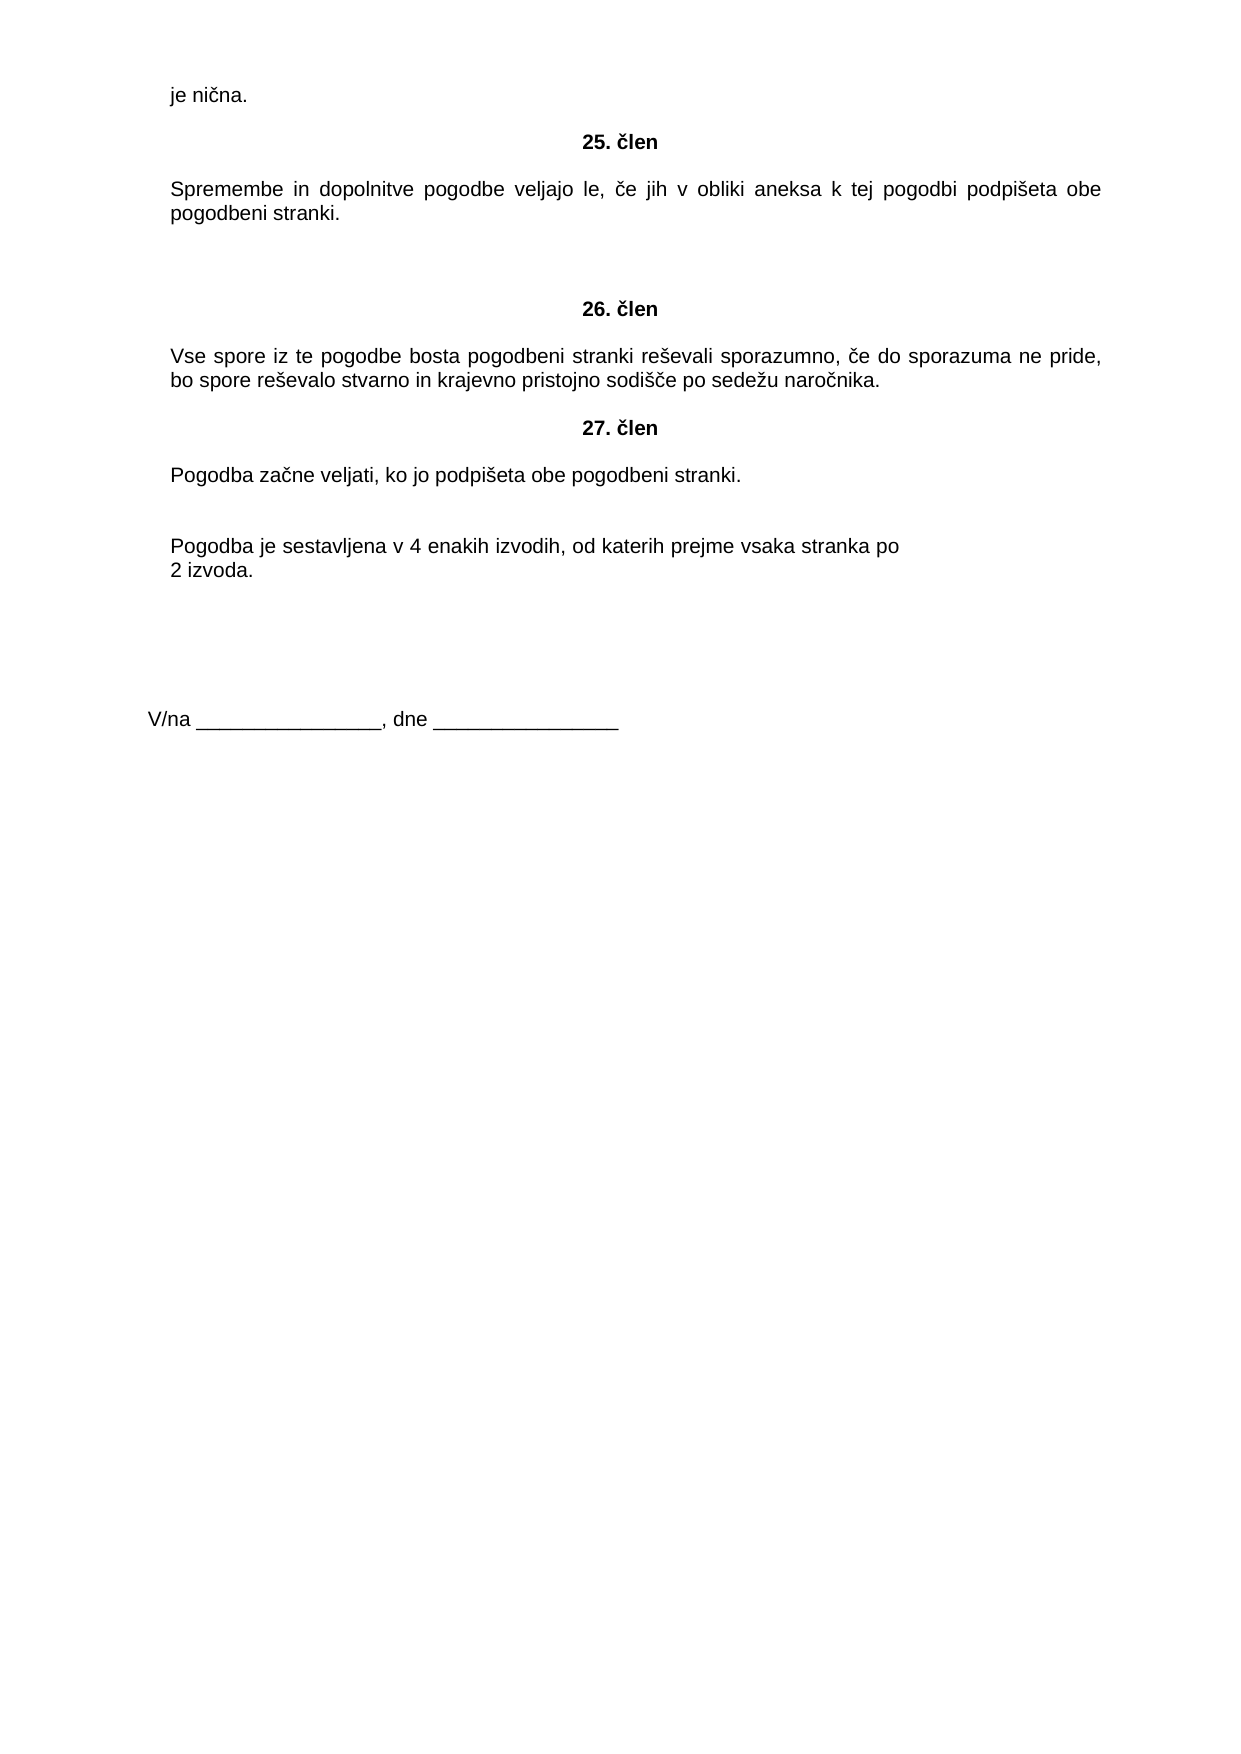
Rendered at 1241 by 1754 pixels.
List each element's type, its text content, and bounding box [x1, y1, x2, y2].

table_header Pogodba začne veljati, ko jo podpišeta obe pogodbeni stranki. Pogodba je sestavljena v 4 enakih izvodih, od katerih prejme vsaka stranka po 2 izvoda. [159, 439, 912, 605]
text 26. člen [148, 297, 1092, 321]
table_header Vse spore iz te pogodbe bosta pogodbeni stranki reševali sporazumno, če do sporazuma ne pride, bo spore reševalo stvarno in krajevno pristojno sodišče po sedežu naročnika. [159, 321, 1115, 415]
text 25. člen [148, 130, 1092, 154]
table_header Spremembe in dopolnitve pogodbe veljajo le, če jih v obliki aneksa k tej pogodbi podpišeta obe pogodbeni stranki. [159, 154, 1115, 249]
text V/na ________________, dne ________________ [148, 706, 1092, 730]
text 27. člen [148, 415, 1092, 439]
table_header je nična. [159, 59, 1115, 130]
